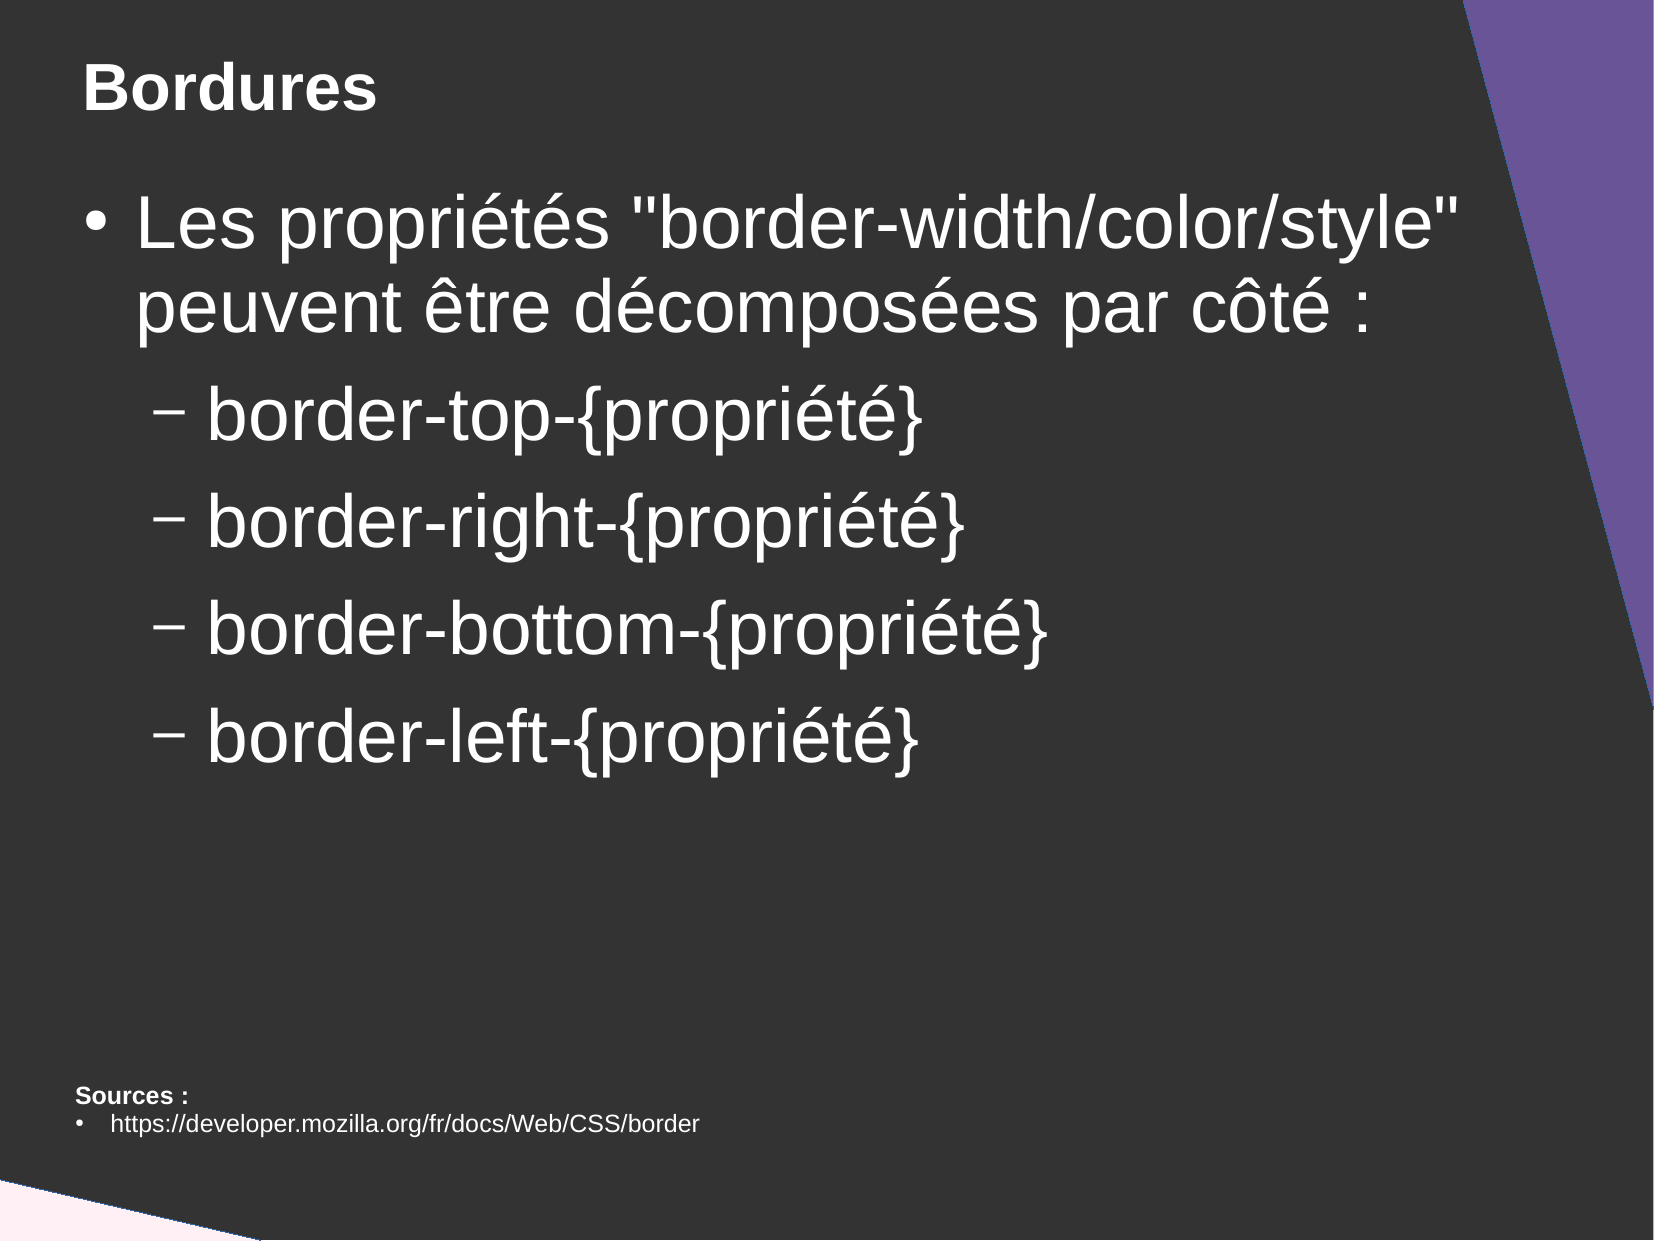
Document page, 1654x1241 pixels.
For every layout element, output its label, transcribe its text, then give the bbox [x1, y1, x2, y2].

text_box [0, 1179, 265, 1241]
title Bordures [82, 49, 1571, 130]
text_box [1463, 0, 1654, 710]
list Les propriétés "border-width/color/style" peuvent être décomposées par côté : border-top-{propriété} border-right-{propriété} border-bottom-{propriété} border-left-{propriété} [64, 180, 1604, 815]
text_box Sources : https://developer.mozilla.org/fr/docs/Web/CSS/border [60, 1074, 1546, 1217]
